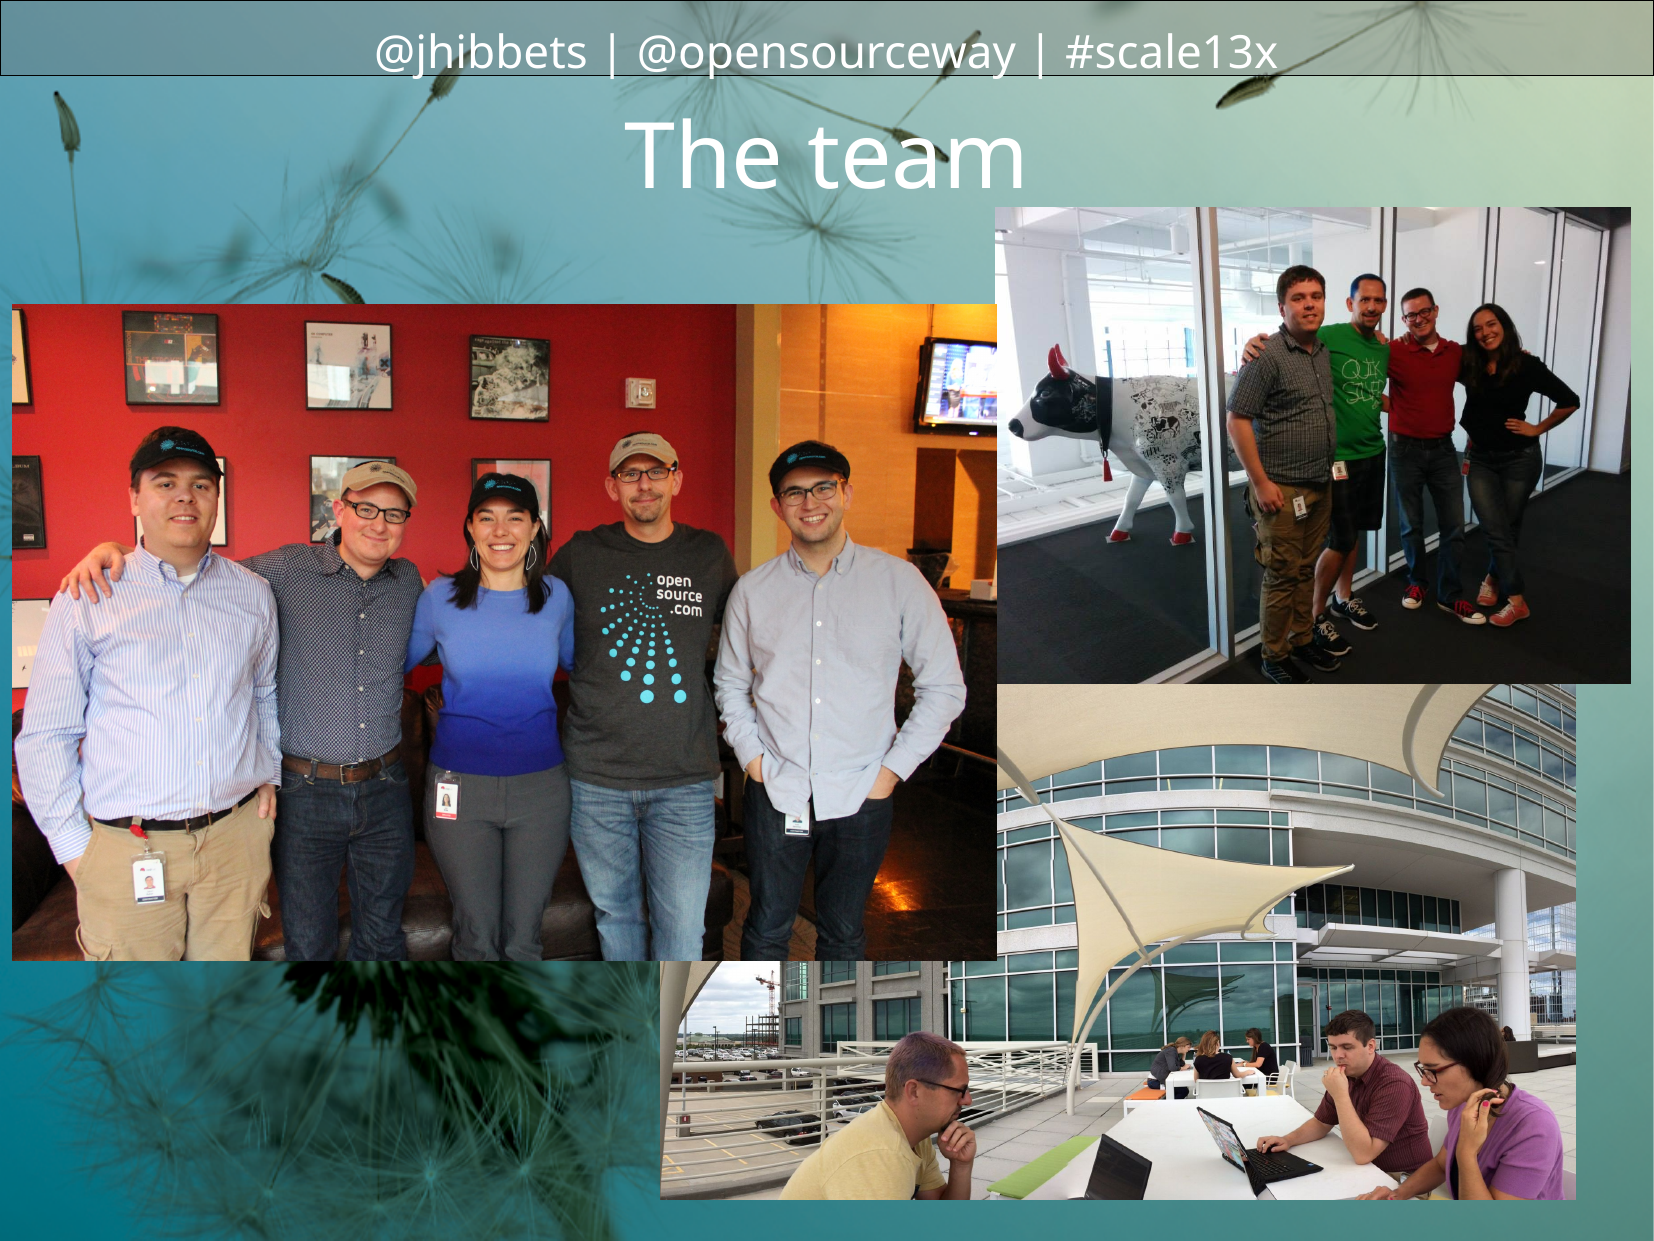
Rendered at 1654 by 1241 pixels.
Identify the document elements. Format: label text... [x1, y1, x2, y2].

picture [0, 76, 1654, 1241]
title The team [82, 49, 1571, 257]
